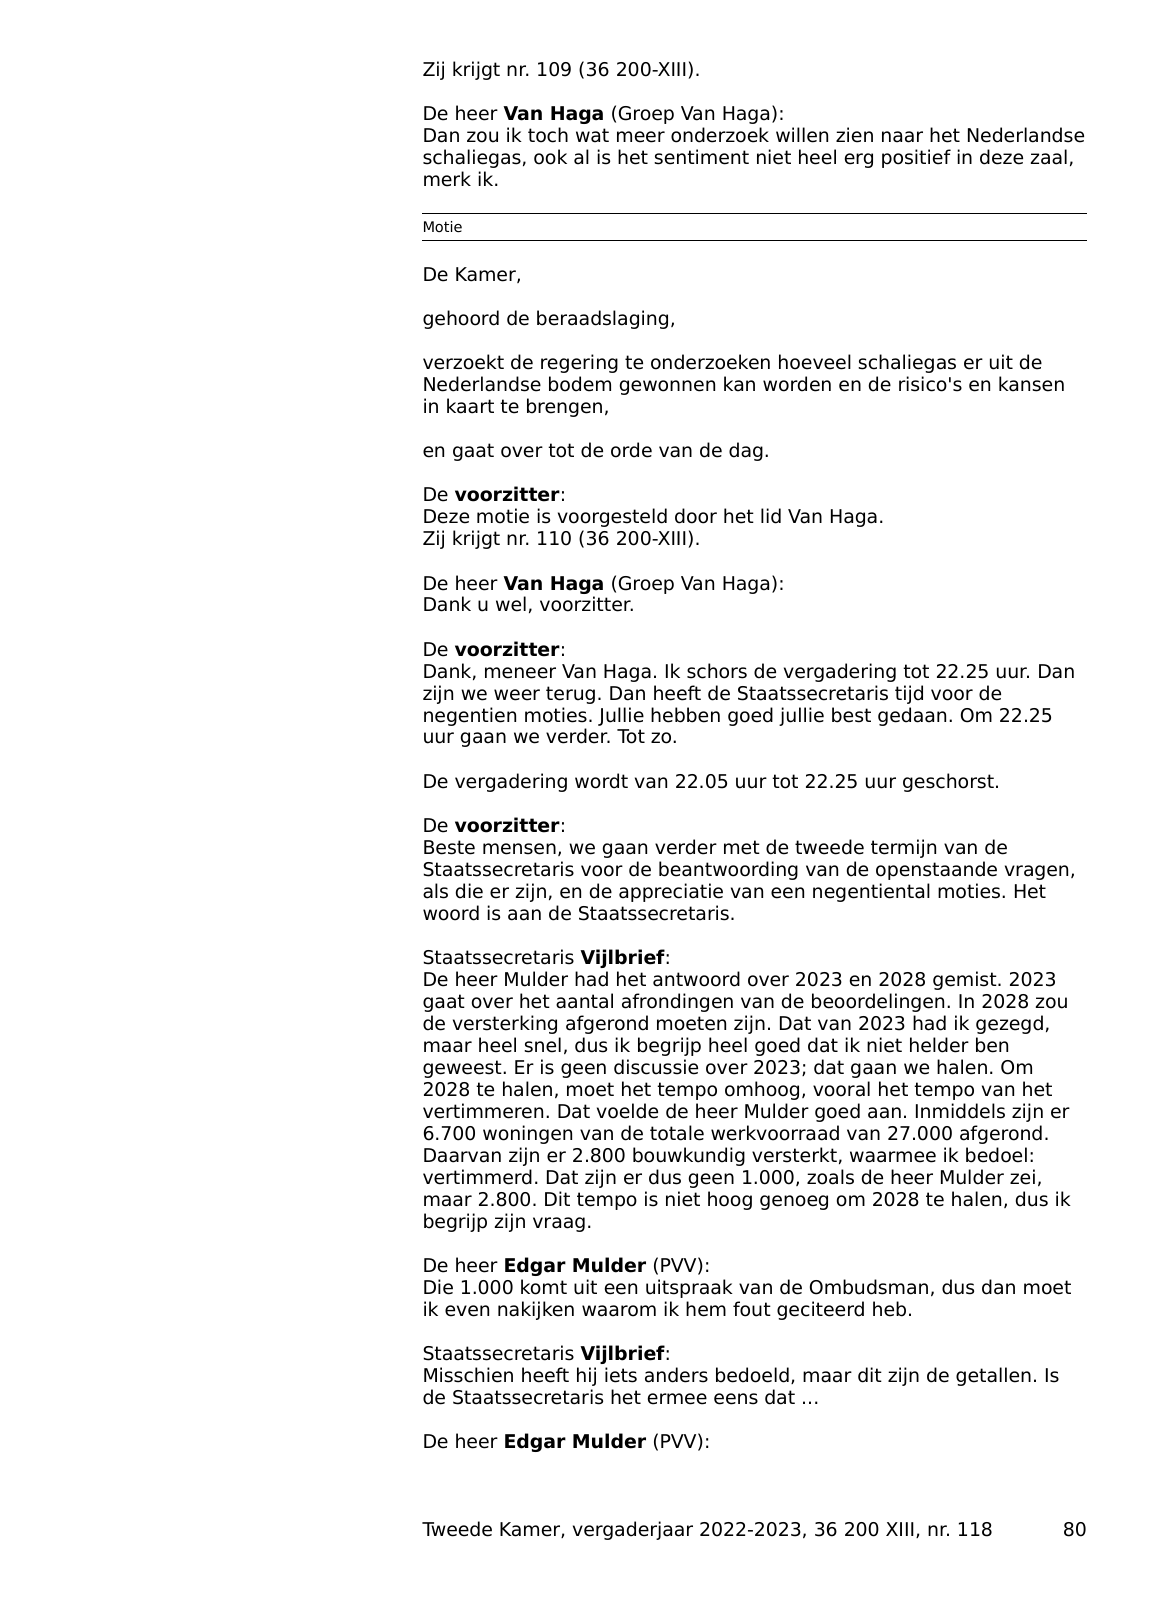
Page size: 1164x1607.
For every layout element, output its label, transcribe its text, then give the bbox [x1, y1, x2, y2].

text De heer Edgar Mulder (PVV): [422, 1255, 1087, 1277]
text De vergadering wordt van 22.05 uur tot 22.25 uur geschorst. [422, 771, 1087, 793]
text Dan zou ik toch wat meer onderzoek willen zien naar het Nederlandse schaliegas, ook al is het sentiment niet heel erg positief in deze zaal, merk ik. [422, 125, 1087, 191]
text De heer Van Haga (Groep Van Haga): [422, 103, 1087, 125]
text De voorzitter: [422, 638, 1087, 661]
text Staatssecretaris Vijlbrief: [422, 947, 1087, 969]
text verzoekt de regering te onderzoeken hoeveel schaliegas er uit de Nederlandse bodem gewonnen kan worden en de risico's en kansen in kaart te brengen, [422, 352, 1087, 418]
text gehoord de beraadslaging, [422, 308, 1087, 330]
text De heer Van Haga (Groep Van Haga): [422, 572, 1087, 594]
text Die 1.000 komt uit een uitspraak van de Ombudsman, dus dan moet ik even nakijken waarom ik hem fout geciteerd heb. [422, 1277, 1087, 1321]
text Dank, meneer Van Haga. Ik schors de vergadering tot 22.25 uur. Dan zijn we weer terug. Dan heeft de Staatssecretaris tijd voor de negentien moties. Jullie hebben goed jullie best gedaan. Om 22.25 uur gaan we verder. Tot zo. [422, 661, 1087, 748]
text Dank u wel, voorzitter. [422, 594, 1087, 616]
text Staatssecretaris Vijlbrief: [422, 1343, 1087, 1365]
text Deze motie is voorgesteld door het lid Van Haga. [422, 506, 1087, 528]
text Zij krijgt nr. 110 (36 200-XIII). [422, 528, 1087, 550]
text De voorzitter: [422, 484, 1087, 506]
text De heer Mulder had het antwoord over 2023 en 2028 gemist. 2023 gaat over het aantal afrondingen van de beoordelingen. In 2028 zou de versterking afgerond moeten zijn. Dat van 2023 had ik gezegd, maar heel snel, dus ik begrijp heel goed dat ik niet helder ben geweest. Er is geen discussie over 2023; dat gaan we halen. Om 2028 te halen, moet het tempo omhoog, vooral het tempo van het vertimmeren. Dat voelde de heer Mulder goed aan. Inmiddels zijn er 6.700 woningen van de totale werkvoorraad van 27.000 afgerond. Daarvan zijn er 2.800 bouwkundig versterkt, waarmee ik bedoel: vertimmerd. Dat zijn er dus geen 1.000, zoals de heer Mulder zei, maar 2.800. Dit tempo is niet hoog genoeg om 2028 te halen, dus ik begrijp zijn vraag. [422, 969, 1087, 1233]
text en gaat over tot de orde van de dag. [422, 440, 1087, 462]
text Beste mensen, we gaan verder met de tweede termijn van de Staatssecretaris voor de beantwoording van de openstaande vragen, als die er zijn, en de appreciatie van een negentiental moties. Het woord is aan de Staatssecretaris. [422, 837, 1087, 925]
table_header Motie [422, 214, 1087, 240]
text De voorzitter: [422, 815, 1087, 837]
text De Kamer, [422, 264, 1087, 286]
text Zij krijgt nr. 109 (36 200-XIII). [422, 59, 1087, 81]
text Misschien heeft hij iets anders bedoeld, maar dit zijn de getallen. Is de Staatssecretaris het ermee eens dat ... [422, 1365, 1087, 1409]
text De heer Edgar Mulder (PVV): [422, 1431, 1087, 1453]
